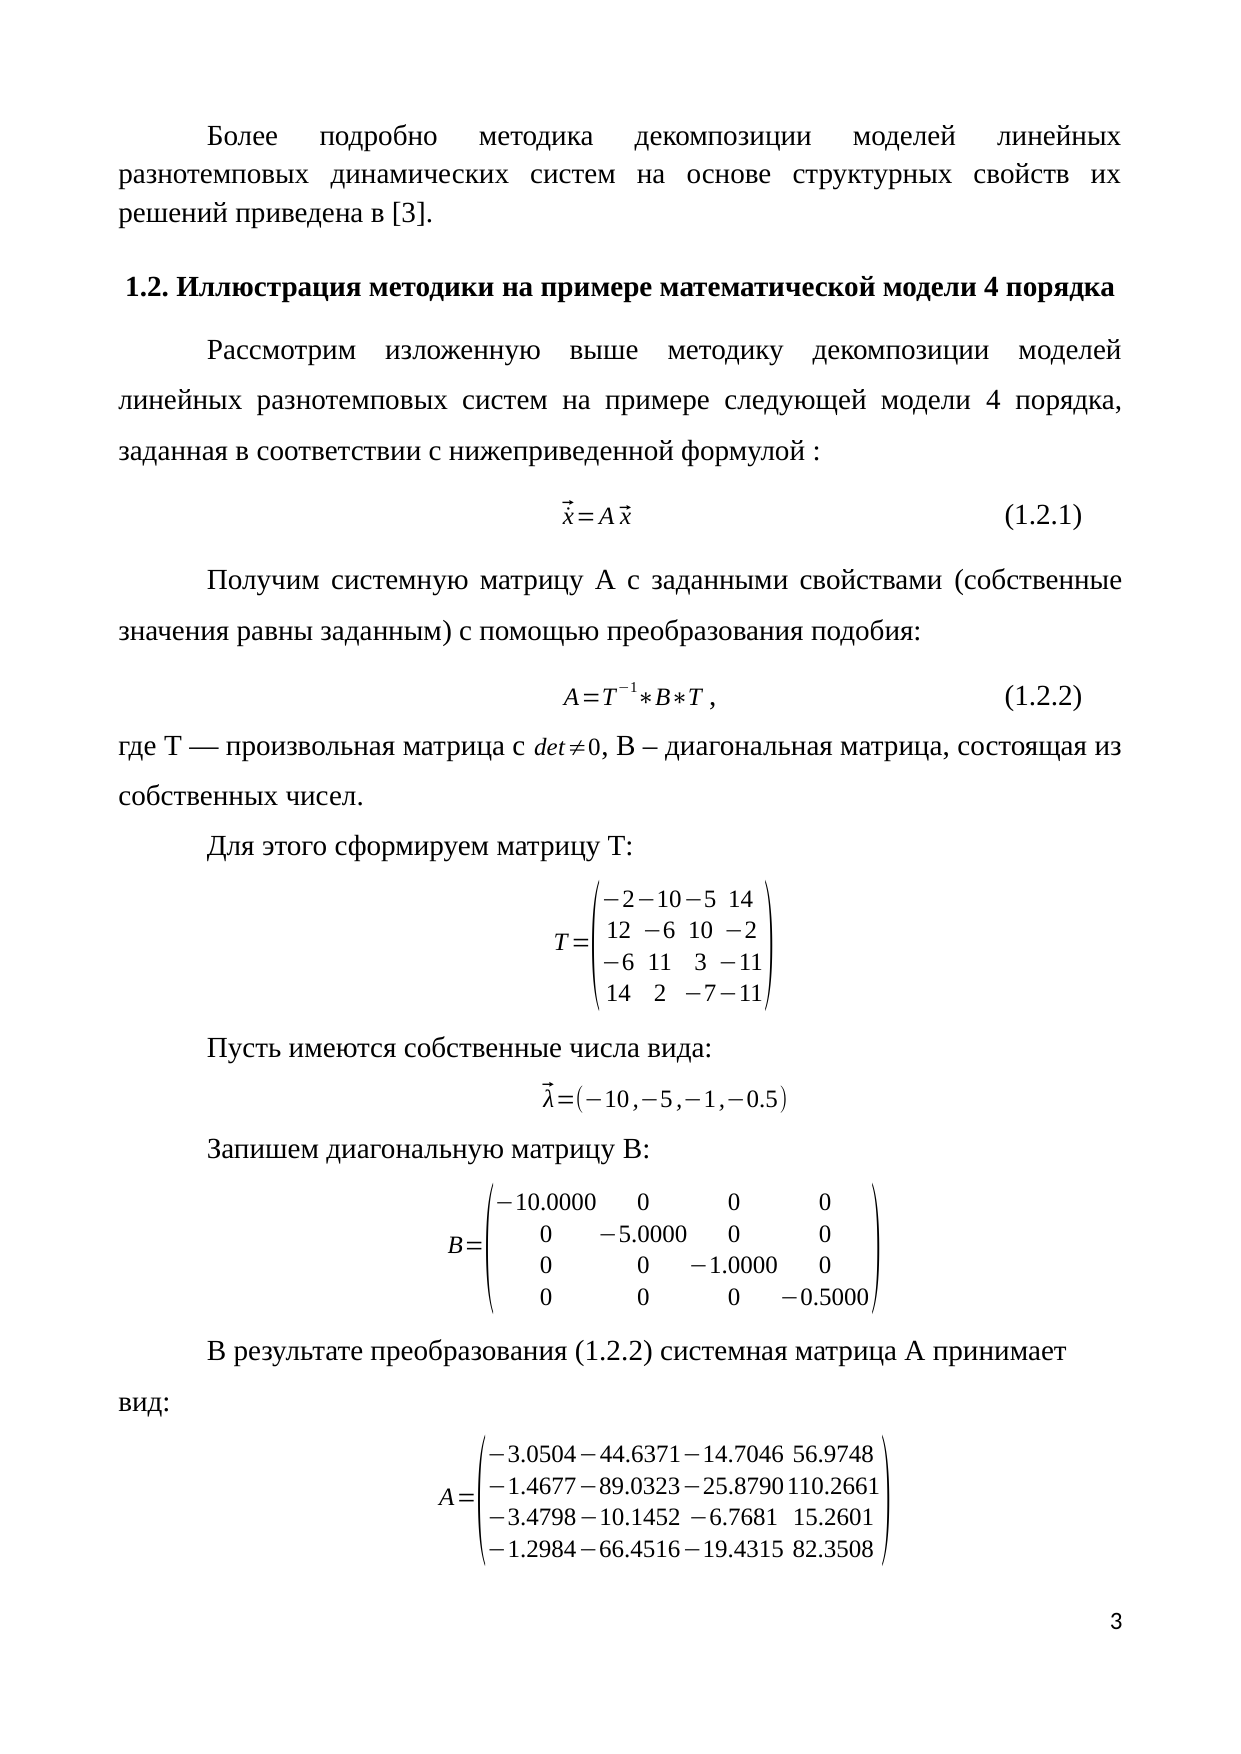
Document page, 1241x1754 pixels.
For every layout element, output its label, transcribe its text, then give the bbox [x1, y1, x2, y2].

text где Т — произвольная матрица с , B – диагональная матрица, состоящая из собственных чисел. [118, 728, 1122, 812]
text Получим системную матрицу А с заданными свойствами (собственные значения равны заданным) с помощью преобразования подобия: [118, 562, 1122, 646]
text Запишем диагональную матрицу B: [118, 1132, 1122, 1165]
text Рассмотрим изложенную выше методику декомпозиции моделей линейных разнотемповых систем на примере следующей модели 4 порядка, заданная в соответствии с нижеприведенной формулой : [118, 332, 1122, 466]
text Пусть имеются собственные числа вида: [118, 1030, 1122, 1064]
text Более подробно методика декомпозиции моделей линейных разнотемповых динамических систем на основе структурных свойств их решений приведена в [3]. [118, 118, 1122, 229]
text , (1.2.2) [118, 678, 1122, 711]
text В результате преобразования (1.2.2) системная матрица А принимает вид: [118, 1333, 1122, 1417]
subtitle 1.2. Иллюстрация методики на примере математической модели 4 порядка [118, 269, 1122, 303]
text Для этого сформируем матрицу Т: [118, 828, 1122, 862]
text (1.2.1) [118, 497, 1122, 531]
